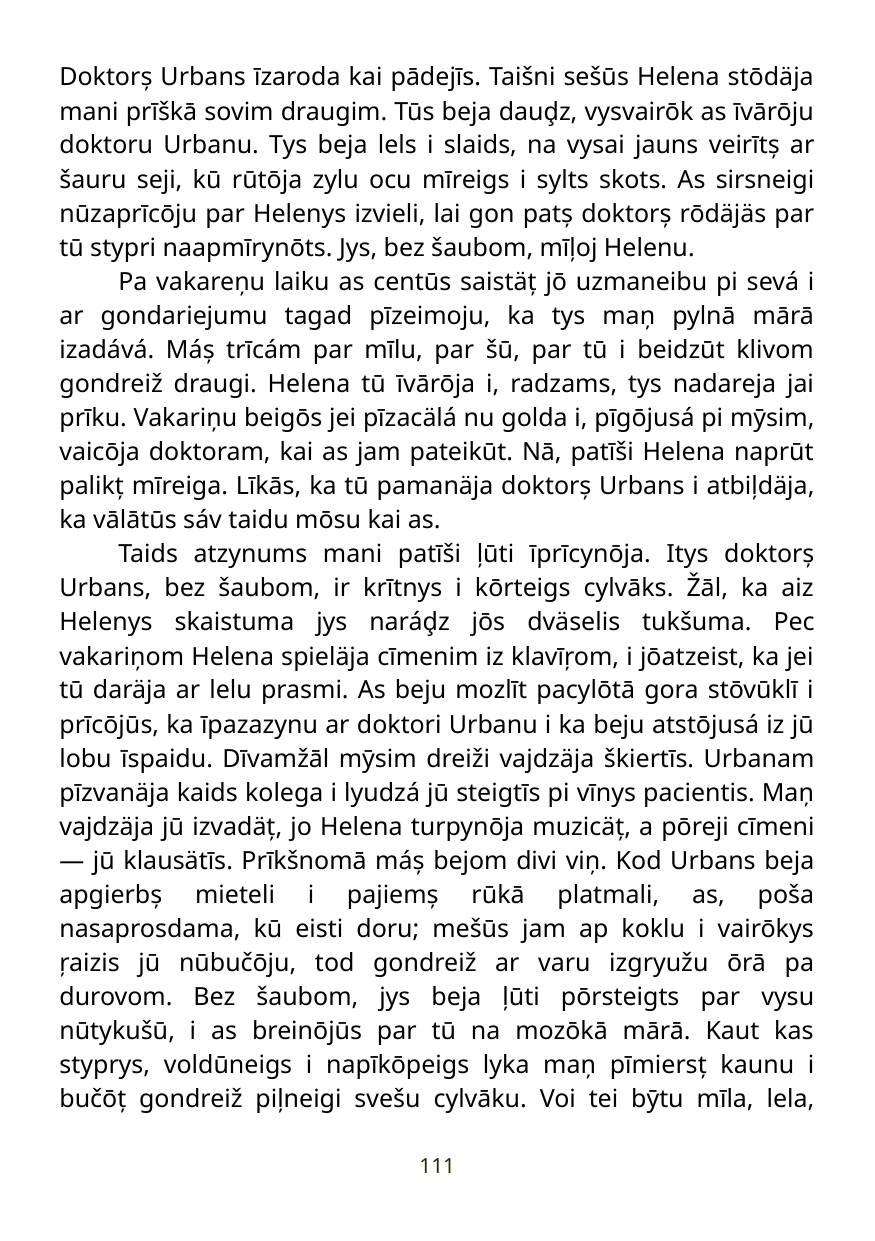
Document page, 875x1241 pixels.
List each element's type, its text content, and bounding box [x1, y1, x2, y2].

text Pa vakareņu laiku as centūs saistäț jō uzmaneibu pi sevá i ar gondariejumu tagad pīzeimoju, ka tys maņ pylnā mārā izadává. Máș trīcám par mīlu, par šū, par tū i beidzūt klivom gondreiž draugi. Helena tū īvārōja i, radzams, tys nadareja jai prīku. Vakariņu beigōs jei pīzacälá nu golda i, pīgōjusá pi mȳsim, vaicōja doktoram, kai as jam pateikūt. Nā, patīši Helena naprūt palikț mīreiga. Līkās, ka tū pamanäja doktorș Urbans i atbiļdäja, ka vālātūs sáv taidu mōsu kai as. [59, 263, 815, 536]
text Taids atzynums mani patīši ļūti īprīcynōja. Itys doktorș Urbans, bez šaubom, ir krītnys i kōrteigs cylvāks. Žāl, ka aiz Helenys skaistuma jys naráḑz jōs dväselis tukšuma. Pec vakariņom Helena spieläja cīmenim iz klavīŗom, i jōatzeist, ka jei tū daräja ar lelu prasmi. As beju mozlīt pacylōtā gora stōvūklī i prīcōjūs, ka īpazazynu ar doktori Urbanu i ka beju atstōjusá iz jū lobu īspaidu. Dīvamžāl mȳsim dreiži vajdzäja škiertīs. Urbanam pīzvanäja kaids kolega i lyudzá jū steigtīs pi vīnys pacientis. Maņ vajdzäja jū izvadäț, jo Helena turpynōja muzicäț, a pōreji cīmeni — jū klausätīs. Prīkšnomā máș bejom divi viņ. Kod Urbans beja apgierbș mieteli i pajiemș rūkā platmali, as, poša nasaprosdama, kū eisti doru; mešūs jam ap koklu i vairōkys ŗaizis jū nūbučōju, tod gondreiž ar varu izgryužu ōrā pa durovom. Bez šaubom, jys beja ļūti pōrsteigts par vysu nūtykušū, i as breinōjūs par tū na mozōkā mārā. Kaut kas styprys, voldūneigs i napīkōpeigs lyka maņ pīmiersț kaunu i bučōț gondreiž piļneigi svešu cylvāku. Voi tei bȳtu mīla, lela, [59, 536, 815, 1115]
text Doktorș Urbans īzaroda kai pādejīs. Taišni sešūs Helena stōdäja mani prīškā sovim draugim. Tūs beja dauḑz, vysvairōk as īvārōju doktoru Urbanu. Tys beja lels i slaids, na vysai jauns veirītș ar šauru seji, kū rūtōja zylu ocu mīreigs i sylts skots. As sirsneigi nūzaprīcōju par Helenys izvieli, lai gon patș doktorș rōdäjäs par tū stypri naapmīrynōts. Jys, bez šaubom, mīļoj Helenu. [59, 59, 815, 263]
